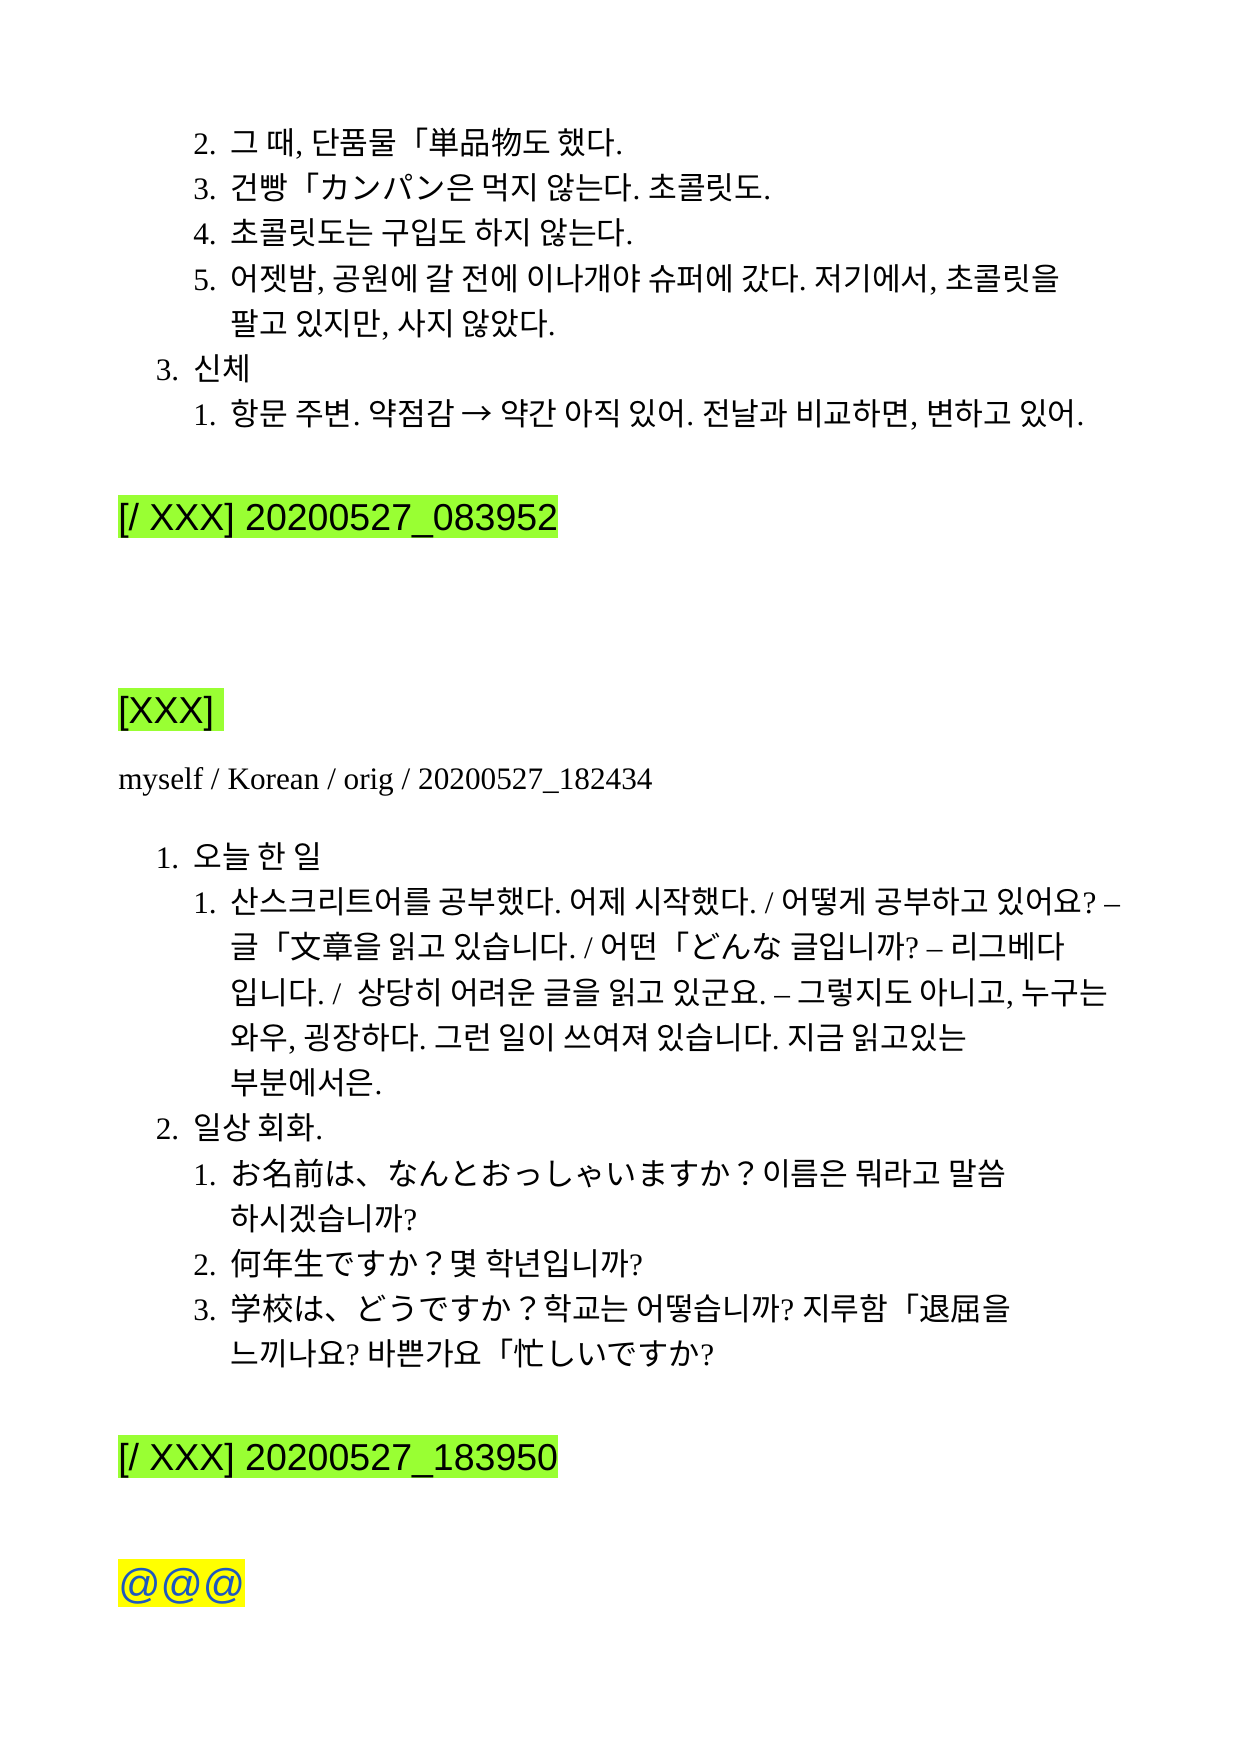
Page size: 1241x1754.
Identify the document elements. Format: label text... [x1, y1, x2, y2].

list 学校は、どうですか？학교는 어떻습니까? 지루함「退屈을 느끼나요? 바쁜가요「忙しいですか? [193, 1284, 1122, 1375]
list 항문 주변. 약점감 → 약간 아직 있어. 전날과 비교하면, 변하고 있어. [193, 389, 1122, 434]
list 오늘 한 일 [156, 832, 1122, 877]
text [/ XXX] 20200527_183950 [118, 1435, 1122, 1478]
text [XXX] [118, 688, 1122, 731]
list 산스크리트어를 공부했다. 어제 시작했다. / 어떻게 공부하고 있어요? – 글「文章을 읽고 있습니다. / 어떤「どんな 글입니까? – 리그베다 입니다. / 상당히 어려운 글을 읽고 있군요. – 그렇지도 아니고, 누구는 와우, 굉장하다. 그런 일이 쓰여져 있습니다. 지금 읽고있는 부분에서은. [193, 877, 1122, 1103]
list 어젯밤, 공원에 갈 전에 이나개야 슈퍼에 갔다. 저기에서, 초콜릿을 팔고 있지만, 사지 않았다. [193, 254, 1122, 344]
list 일상 회화. [156, 1103, 1122, 1149]
text [/ XXX] 20200527_083952 [118, 495, 1122, 538]
text @@@ [118, 1559, 1122, 1607]
list 그 때, 단품물「単品物도 했다. [193, 118, 1122, 163]
list 何年生ですか？몇 학년입니까? [193, 1239, 1122, 1284]
list お名前は、なんとおっしゃいますか？이름은 뭐라고 말씀 하시겠습니까? [193, 1149, 1122, 1239]
list 초콜릿도는 구입도 하지 않는다. [193, 208, 1122, 254]
text myself / Korean / orig / 20200527_182434 [118, 760, 1122, 796]
list 건빵「カンパン은 먹지 않는다. 초콜릿도. [193, 163, 1122, 208]
list 신체 [156, 344, 1122, 389]
